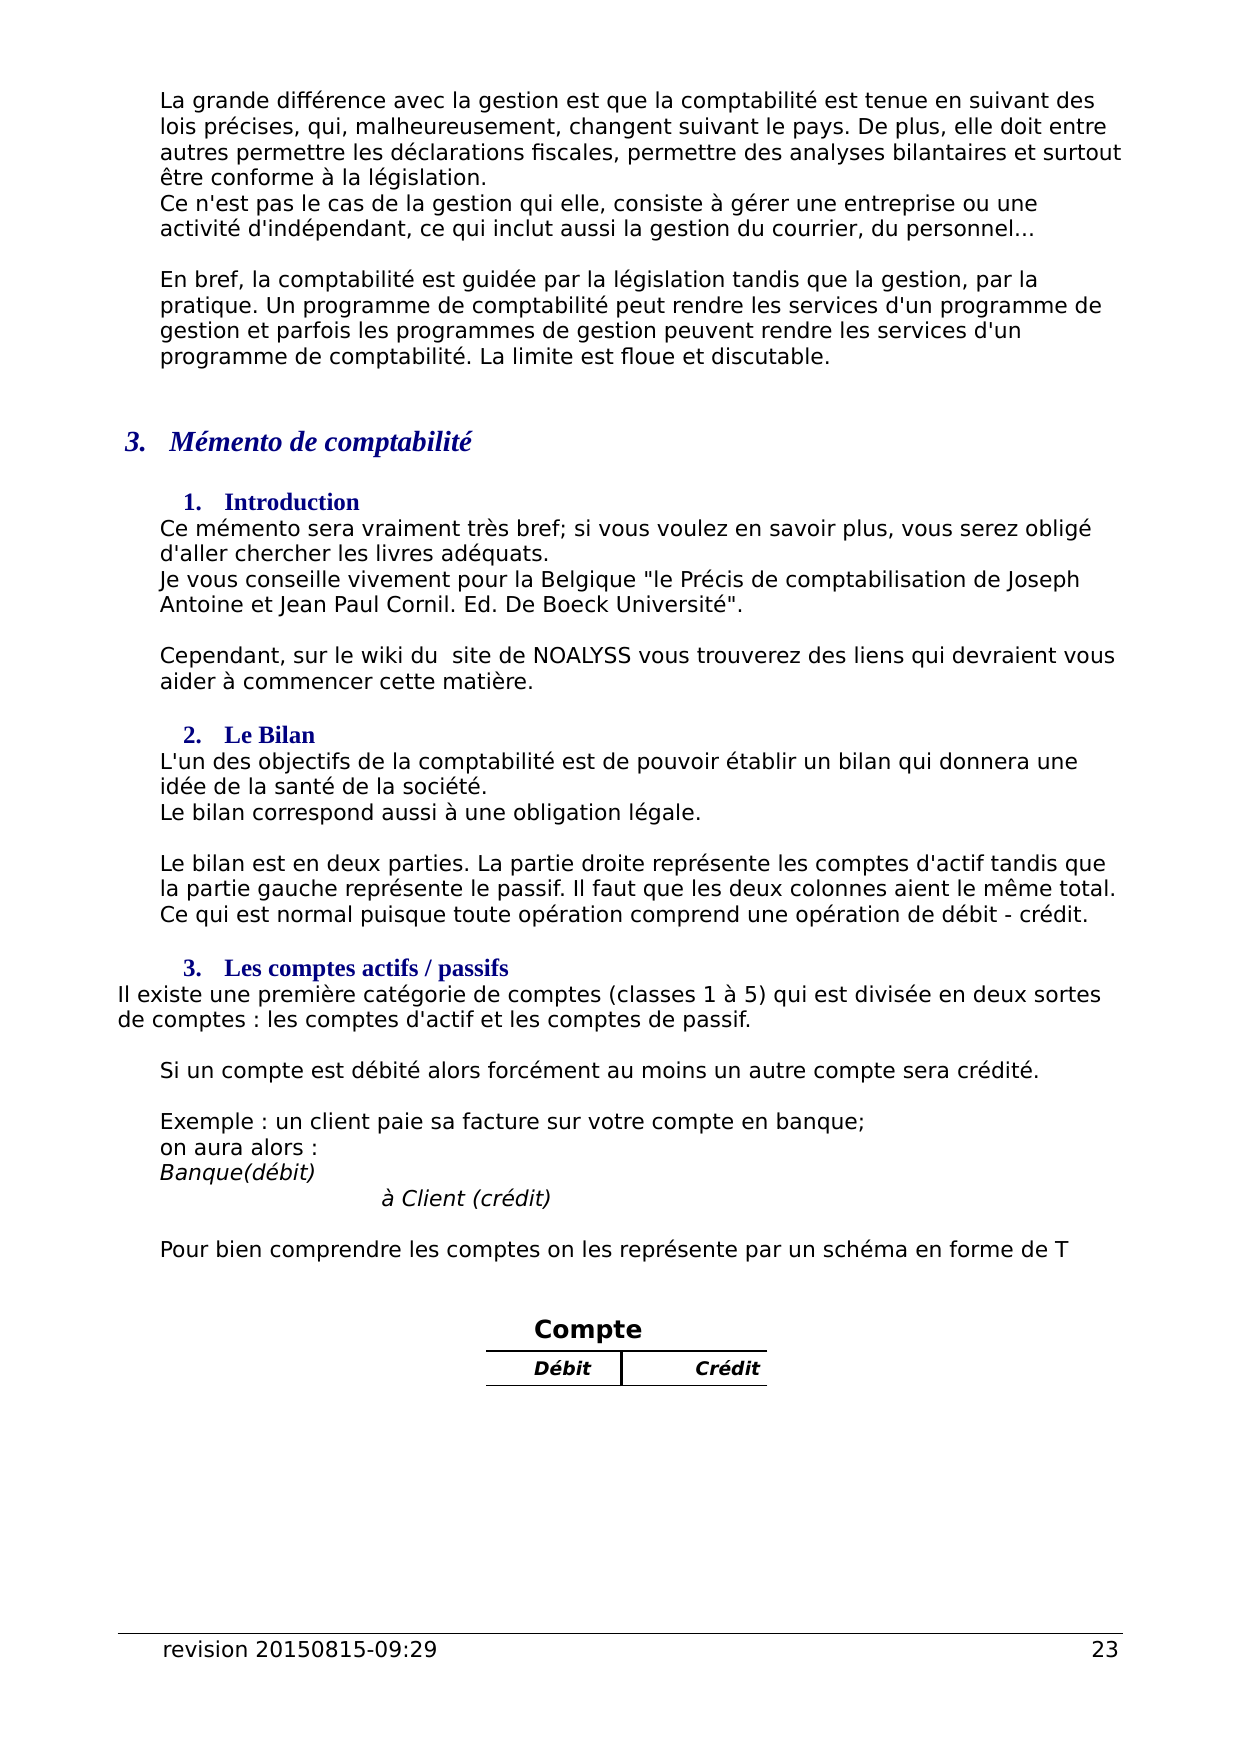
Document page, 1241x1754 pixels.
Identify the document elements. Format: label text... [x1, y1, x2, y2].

text à Client (crédit) [159, 1186, 1123, 1212]
text En bref, la comptabilité est guidée par la législation tandis que la gestion, par la pratique. Un programme de comptabilité peut rendre les services d'un programme de gestion et parfois les programmes de gestion peuvent rendre les services d'un programme de comptabilité. La limite est floue et discutable. [159, 267, 1123, 369]
text Le bilan correspond aussi à une obligation légale. [159, 800, 1123, 826]
text L'un des objectifs de la comptabilité est de pouvoir établir un bilan qui donnera une idée de la santé de la société. [159, 749, 1123, 800]
subtitle Le Bilan [177, 720, 1123, 749]
text Le bilan est en deux parties. La partie droite représente les comptes d'actif tandis que la partie gauche représente le passif. Il faut que les deux colonnes aient le même total. Ce qui est normal puisque toute opération comprend une opération de débit - crédit. [159, 851, 1123, 928]
text Je vous conseille vivement pour la Belgique "le Précis de comptabilisation de Joseph Antoine et Jean Paul Cornil. Ed. De Boeck Université". [159, 567, 1123, 618]
text Si un compte est débité alors forcément au moins un autre compte sera crédité. [159, 1058, 1123, 1084]
text Exemple : un client paie sa facture sur votre compte en banque; [159, 1109, 1123, 1135]
text La grande différence avec la gestion est que la comptabilité est tenue en suivant des lois précises, qui, malheureusement, changent suivant le pays. De plus, elle doit entre autres permettre les déclarations fiscales, permettre des analyses bilantaires et surtout être conforme à la législation. [159, 88, 1123, 191]
text Banque(débit) [159, 1161, 1123, 1186]
subtitle Mémento de comptabilité [117, 424, 1123, 458]
table_header Compte [486, 1288, 767, 1350]
text on aura alors : [159, 1135, 1123, 1161]
text Il existe une première catégorie de comptes (classes 1 à 5) qui est divisée en deux sortes de comptes : les comptes d'actif et les comptes de passif. [117, 982, 1126, 1033]
text Cependant, sur le wiki du site de NOALYSS vous trouverez des liens qui devraient vous aider à commencer cette matière. [159, 644, 1123, 695]
table_cell Débit [486, 1352, 620, 1385]
subtitle Les comptes actifs / passifs [177, 953, 1123, 982]
subtitle Introduction [177, 487, 1123, 516]
text Ce n'est pas le cas de la gestion qui elle, consiste à gérer une entreprise ou une activité d'indépendant, ce qui inclut aussi la gestion du courrier, du personnel... [159, 191, 1123, 242]
table_cell Crédit [623, 1352, 767, 1385]
text Pour bien comprendre les comptes on les représente par un schéma en forme de T [159, 1237, 1123, 1263]
text Ce mémento sera vraiment très bref; si vous voulez en savoir plus, vous serez obligé d'aller chercher les livres adéquats. [159, 516, 1123, 567]
